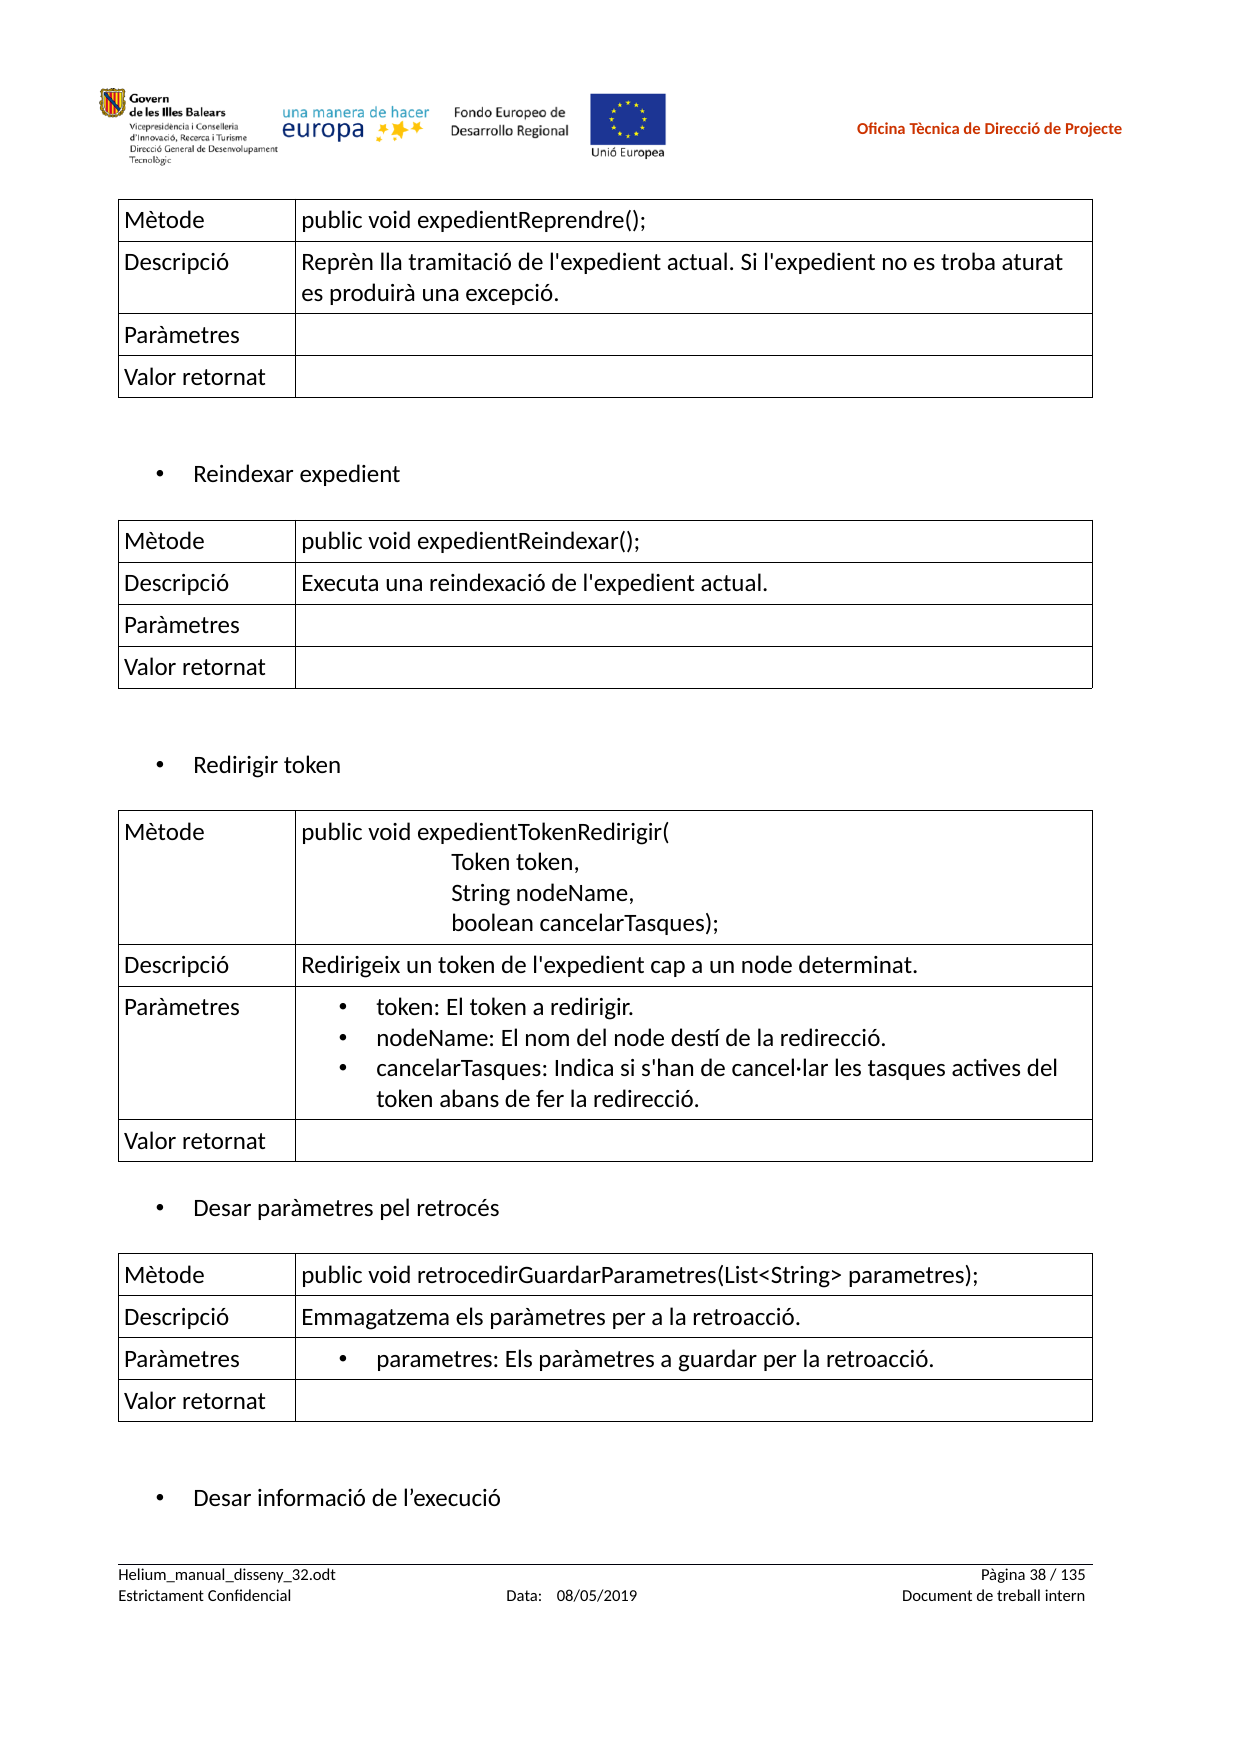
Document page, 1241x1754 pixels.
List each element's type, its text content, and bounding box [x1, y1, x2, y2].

table_cell Reprèn lla tramitació de l'expedient actual. Si l'expedient no es troba aturat es produirà una excepció. [296, 242, 1092, 313]
list Desar paràmetres pel retrocés [156, 1192, 1122, 1223]
list Desar informació de l’execució [156, 1483, 1122, 1513]
table_header public void expedientReprendre(); [296, 200, 1092, 241]
table_header Mètode [119, 200, 295, 241]
table_cell [296, 314, 1092, 355]
table_cell Emmagatzema els paràmetres per a la retroacció. [296, 1296, 1092, 1337]
table_cell parametres: Els paràmetres a guardar per la retroacció. [296, 1338, 1092, 1379]
table_cell Descripció [119, 945, 295, 986]
table_cell Paràmetres [119, 987, 295, 1119]
table_cell [296, 356, 1092, 397]
table_cell [296, 605, 1092, 646]
list Reindexar expedient [156, 458, 1122, 489]
table_cell Valor retornat [119, 1380, 295, 1421]
table_header Mètode [119, 521, 295, 562]
table_cell Paràmetres [119, 605, 295, 646]
table_header public void expedientTokenRedirigir( Token token, String nodeName, boolean cancelarTasques); [296, 811, 1092, 944]
table_cell Valor retornat [119, 1120, 295, 1161]
table_cell [296, 1120, 1092, 1161]
table_cell Redirigeix un token de l'expedient cap a un node determinat. [296, 945, 1092, 986]
table_cell Descripció [119, 563, 295, 604]
table_header Mètode [119, 1254, 295, 1295]
table_cell Descripció [119, 242, 295, 313]
list Redirigir token [156, 749, 1122, 779]
table_header Mètode [119, 811, 295, 944]
table_header public void expedientReindexar(); [296, 521, 1092, 562]
table_cell Valor retornat [119, 647, 295, 688]
table_header public void retrocedirGuardarParametres(List<String> parametres); [296, 1254, 1092, 1295]
table_cell Descripció [119, 1296, 295, 1337]
picture [99, 87, 668, 166]
table_cell Valor retornat [119, 356, 295, 397]
table_cell Paràmetres [119, 1338, 295, 1379]
table_cell token: El token a redirigir. nodeName: El nom del node destí de la redirecció. cancelarTasques: Indica si s'han de cancel·lar les tasques actives del token abans de fer la redirecció. [296, 987, 1092, 1119]
table_cell Paràmetres [119, 314, 295, 355]
table_cell Executa una reindexació de l'expedient actual. [296, 563, 1092, 604]
table_cell [296, 647, 1092, 688]
table_cell [296, 1380, 1092, 1421]
